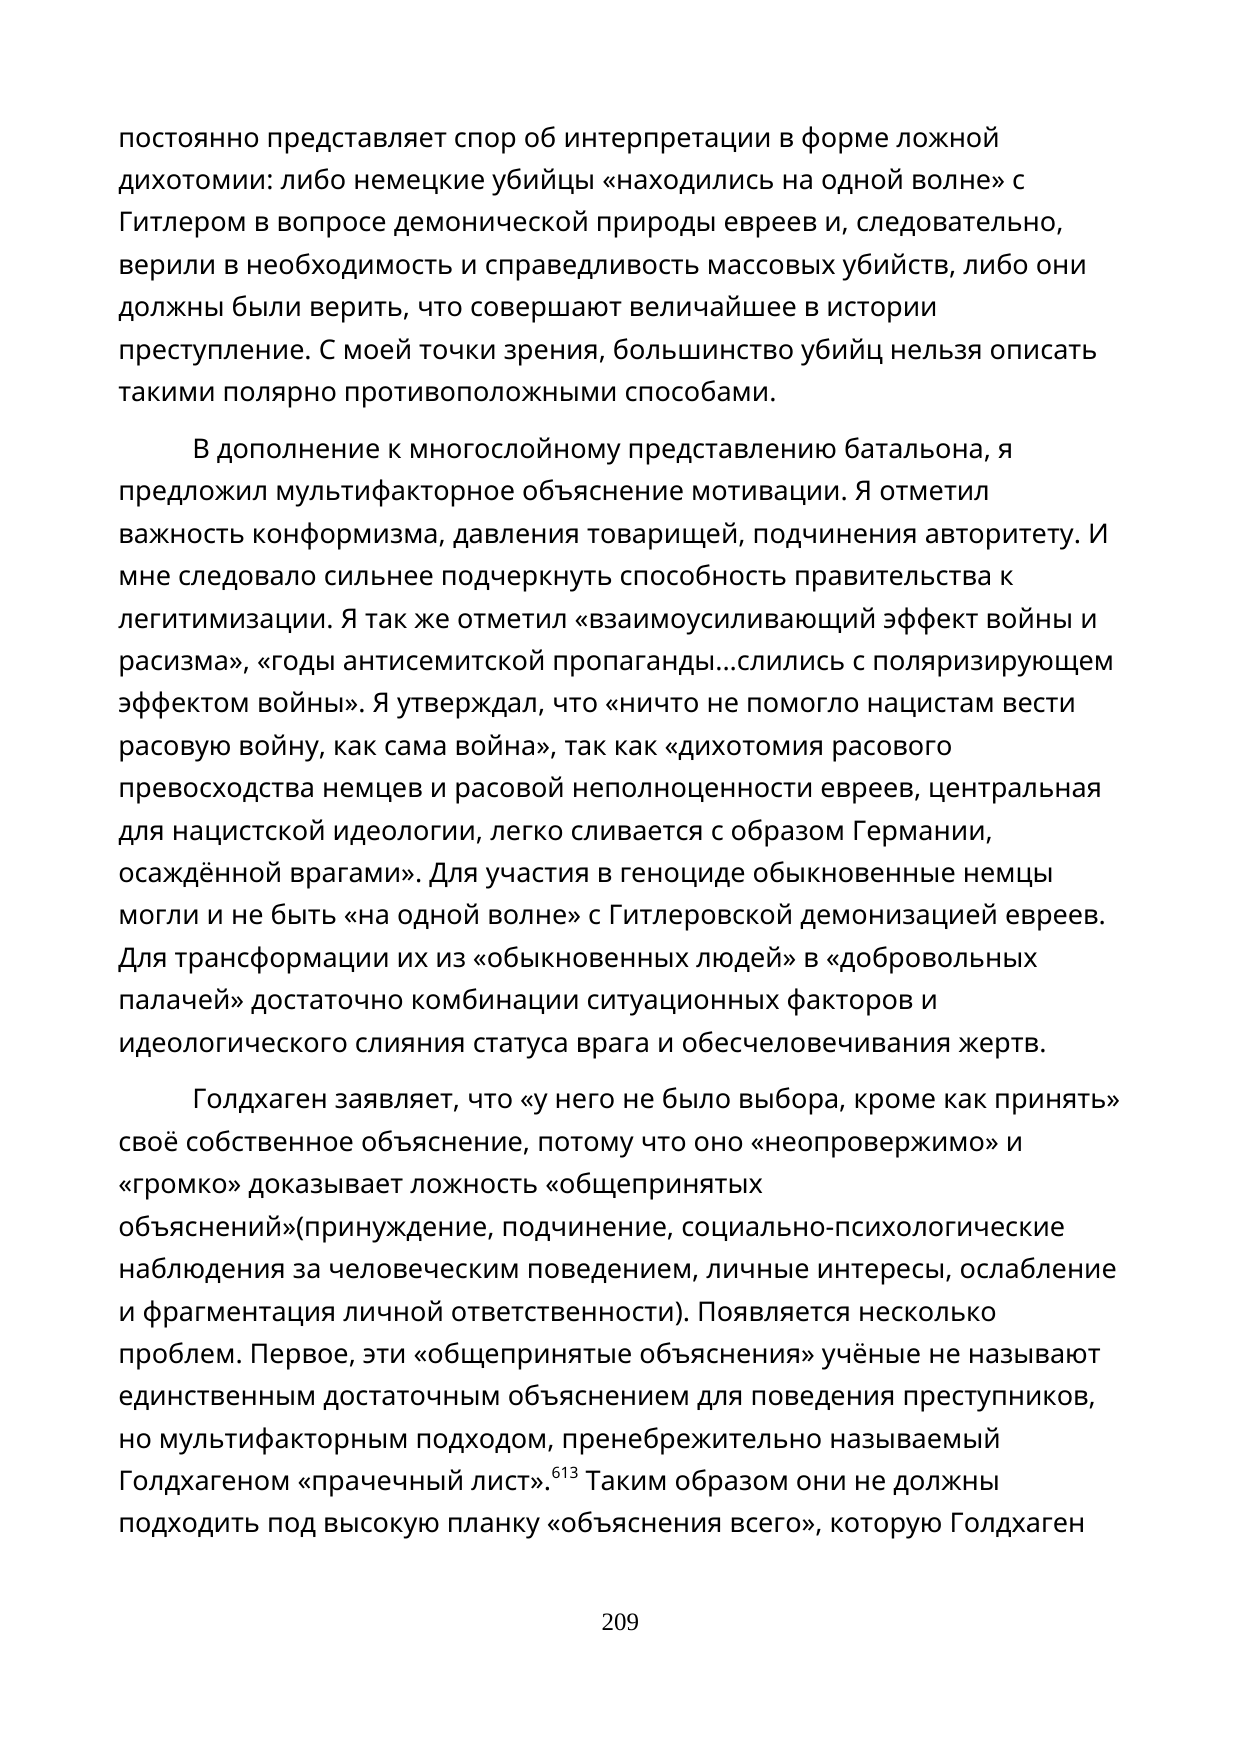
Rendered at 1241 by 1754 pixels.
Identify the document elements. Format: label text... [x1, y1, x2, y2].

text постоянно представляет спор об интерпретации в форме ложной дихотомии: либо немецкие убийцы «находились на одной волне» с Гитлером в вопросе демонической природы евреев и, следовательно, верили в необходимость и справедливость массовых убийств, либо они должны были верить, что совершают величайшее в истории преступление. С моей точки зрения, большинство убийц нельзя описать такими полярно противоположными способами. [118, 118, 1122, 409]
text В дополнение к многослойному представлению батальона, я предложил мультифакторное объяснение мотивации. Я отметил важность конформизма, давления товарищей, подчинения авторитету. И мне следовало сильнее подчеркнуть способность правительства к легитимизации. Я так же отметил «взаимоусиливающий эффект войны и расизма», «годы антисемитской пропаганды...слились с поляризирующем эффектом войны». Я утверждал, что «ничто не помогло нацистам вести расовую войну, как сама война», так как «дихотомия расового превосходства немцев и расовой неполноценности евреев, центральная для нацистской идеологии, легко сливается с образом Германии, осаждённой врагами». Для участия в геноциде обыкновенные немцы могли и не быть «на одной волне» с Гитлеровской демонизацией евреев. Для трансформации их из «обыкновенных людей» в «добровольных палачей» достаточно комбинации ситуационных факторов и идеологического слияния статуса врага и обесчеловечивания жертв. [118, 429, 1122, 1060]
text Голдхаген заявляет, что «у него не было выбора, кроме как принять» своё собственное объяснение, потому что оно «неопровержимо» и «громко» доказывает ложность «общепринятых объяснений»(принуждение, подчинение, социально-психологические наблюдения за человеческим поведением, личные интересы, ослабление и фрагментация личной ответственности). Появляется несколько проблем. Первое, эти «общепринятые объяснения» учёные не называют единственным достаточным объяснением для поведения преступников, но мультифакторным подходом, пренебрежительно называемый Голдхагеном «прачечный лист». Таким образом они не должны подходить под высокую планку «объяснения всего», которую Голдхаген [118, 1080, 1122, 1541]
